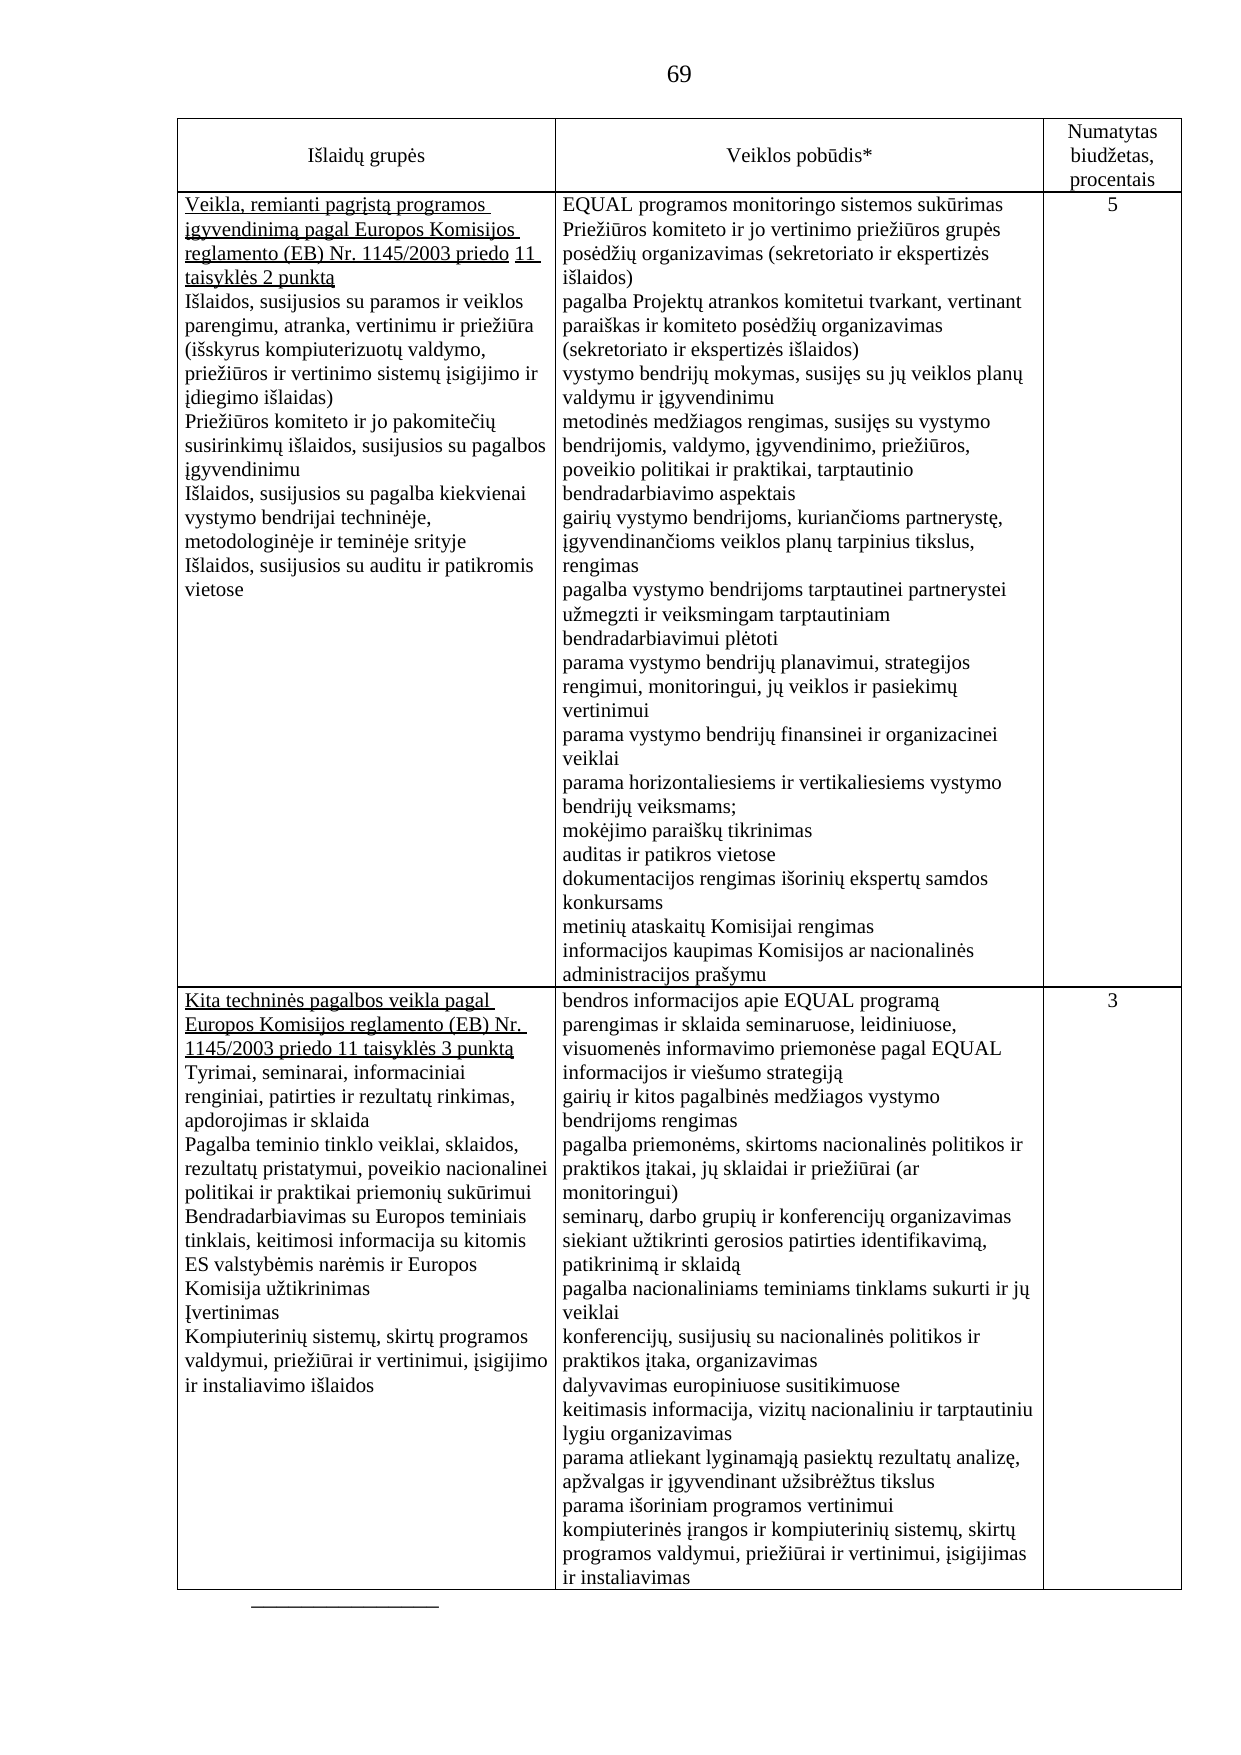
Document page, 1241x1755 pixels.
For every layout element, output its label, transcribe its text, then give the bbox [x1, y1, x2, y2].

table_header Numatytas biudžetas, procentais [1044, 119, 1181, 191]
table_header Išlaidų grupės [178, 119, 555, 191]
table_cell 5 [1044, 193, 1181, 986]
table_cell Kita techninės pagalbos veikla pagal Europos Komisijos reglamento (EB) Nr. 1145/2003 priedo 11 taisyklės 3 punktą Tyrimai, seminarai, informaciniai renginiai, patirties ir rezultatų rinkimas, apdorojimas ir sklaida Pagalba teminio tinklo veiklai, sklaidos, rezultatų pristatymui, poveikio nacionalinei politikai ir praktikai priemonių sukūrimui Bendradarbiavimas su Europos teminiais tinklais, keitimosi informacija su kitomis ES valstybėmis narėmis ir Europos Komisija užtikrinimas Įvertinimas Kompiuterinių sistemų, skirtų programos valdymui, priežiūrai ir vertinimui, įsigijimo ir instaliavimo išlaidos [178, 988, 555, 1589]
table_cell EQUAL programos monitoringo sistemos sukūrimas Priežiūros komiteto ir jo vertinimo priežiūros grupės posėdžių organizavimas (sekretoriato ir ekspertizės išlaidos) pagalba Projektų atrankos komitetui tvarkant, vertinant paraiškas ir komiteto posėdžių organizavimas (sekretoriato ir ekspertizės išlaidos) vystymo bendrijų mokymas, susijęs su jų veiklos planų valdymu ir įgyvendinimu metodinės medžiagos rengimas, susijęs su vystymo bendrijomis, valdymo, įgyvendinimo, priežiūros, poveikio politikai ir praktikai, tarptautinio bendradarbiavimo aspektais gairių vystymo bendrijoms, kuriančioms partnerystę, įgyvendinančioms veiklos planų tarpinius tikslus, rengimas pagalba vystymo bendrijoms tarptautinei partnerystei užmegzti ir veiksmingam tarptautiniam bendradarbiavimui plėtoti parama vystymo bendrijų planavimui, strategijos rengimui, monitoringui, jų veiklos ir pasiekimų vertinimui parama vystymo bendrijų finansinei ir organizacinei veiklai parama horizontaliesiems ir vertikaliesiems vystymo bendrijų veiksmams; mokėjimo paraiškų tikrinimas auditas ir patikros vietose dokumentacijos rengimas išorinių ekspertų samdos konkursams metinių ataskaitų Komisijai rengimas informacijos kaupimas Komisijos ar nacionalinės administracijos prašymu [556, 193, 1043, 986]
table_cell bendros informacijos apie EQUAL programą parengimas ir sklaida seminaruose, leidiniuose, visuomenės informavimo priemonėse pagal EQUAL informacijos ir viešumo strategiją gairių ir kitos pagalbinės medžiagos vystymo bendrijoms rengimas pagalba priemonėms, skirtoms nacionalinės politikos ir praktikos įtakai, jų sklaidai ir priežiūrai (ar monitoringui) seminarų, darbo grupių ir konferencijų organizavimas siekiant užtikrinti gerosios patirties identifikavimą, patikrinimą ir sklaidą pagalba nacionaliniams teminiams tinklams sukurti ir jų veiklai konferencijų, susijusių su nacionalinės politikos ir praktikos įtaka, organizavimas dalyvavimas europiniuose susitikimuose keitimasis informacija, vizitų nacionaliniu ir tarptautiniu lygiu organizavimas parama atliekant lyginamąją pasiektų rezultatų analizę, apžvalgas ir įgyvendinant užsibrėžtus tikslus parama išoriniam programos vertinimui kompiuterinės įrangos ir kompiuterinių sistemų, skirtų programos valdymui, priežiūrai ir vertinimui, įsigijimas ir instaliavimas [556, 988, 1043, 1589]
text ––––––––––––––– [177, 1590, 1181, 1619]
table_header Veiklos pobūdis* [556, 119, 1043, 191]
table_cell Veikla, remianti pagrįstą programos įgyvendinimą pagal Europos Komisijos reglamento (EB) Nr. 1145/2003 priedo 11 taisyklės 2 punktą Išlaidos, susijusios su paramos ir veiklos parengimu, atranka, vertinimu ir priežiūra (išskyrus kompiuterizuotų valdymo, priežiūros ir vertinimo sistemų įsigijimo ir įdiegimo išlaidas) Priežiūros komiteto ir jo pakomitečių susirinkimų išlaidos, susijusios su pagalbos įgyvendinimu Išlaidos, susijusios su pagalba kiekvienai vystymo bendrijai techninėje, metodologinėje ir teminėje srityje Išlaidos, susijusios su auditu ir patikromis vietose [178, 193, 555, 986]
table_cell 3 [1044, 988, 1181, 1589]
